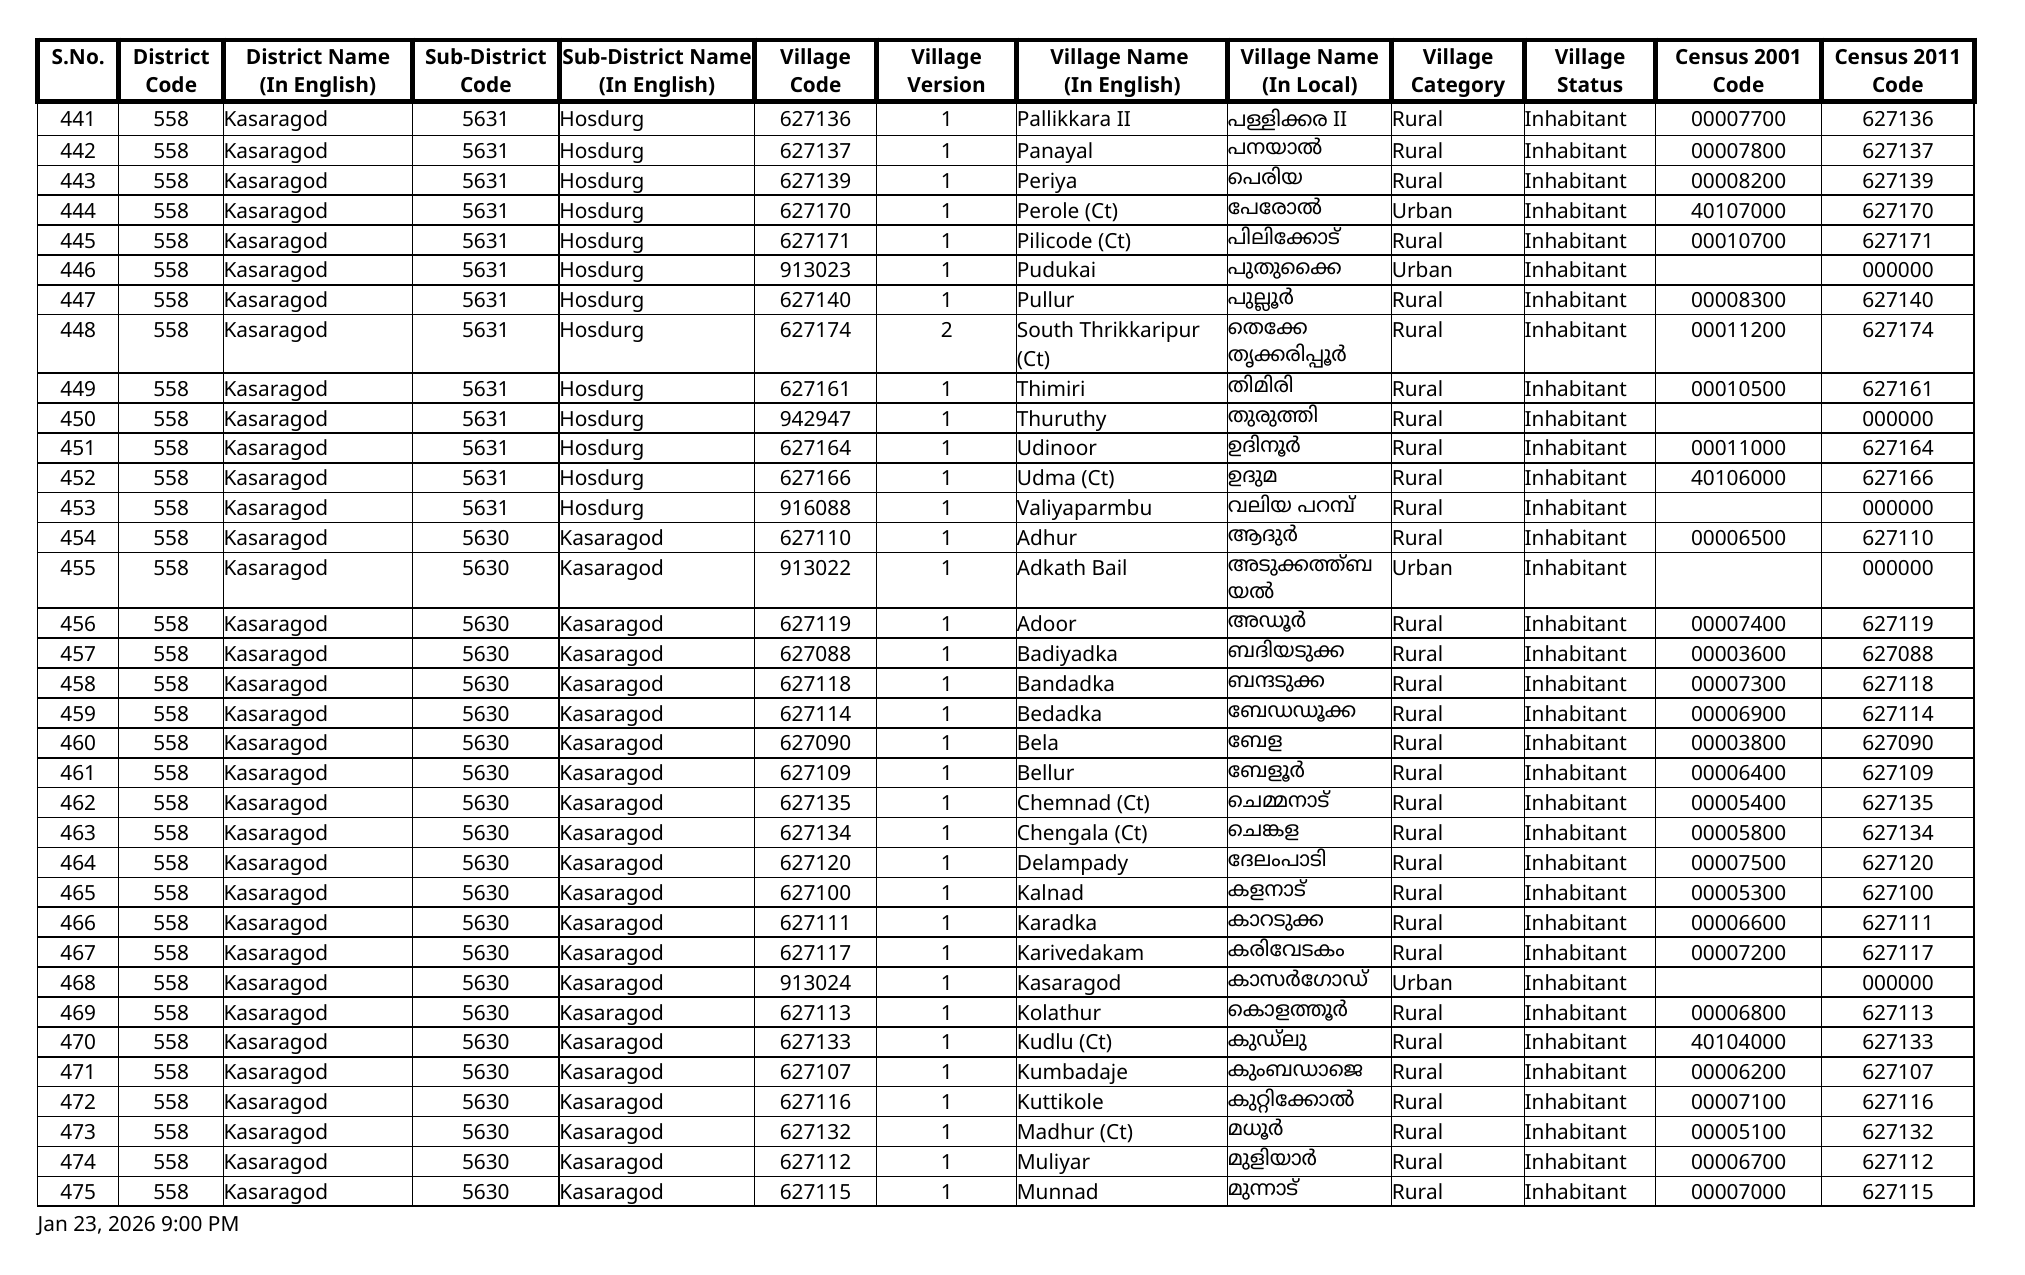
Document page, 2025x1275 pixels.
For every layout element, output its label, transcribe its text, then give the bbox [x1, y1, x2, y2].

table_cell Hosdurg [560, 136, 754, 164]
table_cell Hosdurg [560, 404, 754, 432]
table_cell 5630 [413, 938, 558, 966]
table_cell Inhabitant [1525, 256, 1655, 284]
table_cell Chemnad (Ct) [1017, 788, 1227, 817]
table_cell 627136 [1822, 104, 1973, 134]
table_cell 627113 [1822, 998, 1973, 1026]
table_cell Delampady [1017, 848, 1227, 877]
table_cell 00005400 [1656, 788, 1821, 817]
table_cell 472 [38, 1087, 118, 1116]
table_cell 00007700 [1656, 104, 1821, 134]
table_cell 456 [38, 609, 118, 637]
table_cell 627137 [1822, 136, 1973, 164]
table_cell 558 [119, 848, 223, 877]
table_cell Inhabitant [1525, 848, 1655, 877]
table_cell 00006400 [1656, 759, 1821, 787]
table_cell 627112 [1822, 1147, 1973, 1176]
table_cell പനയാൽ [1228, 136, 1391, 164]
table_cell Inhabitant [1525, 938, 1655, 966]
table_cell Inhabitant [1525, 788, 1655, 817]
table_cell കാസർഗോഡ് [1228, 968, 1391, 996]
table_cell Thimiri [1017, 374, 1227, 402]
table_cell Kasaragod [560, 639, 754, 667]
table_cell 5630 [413, 1117, 558, 1146]
table_cell മുളിയാർ [1228, 1147, 1391, 1176]
table_cell Inhabitant [1525, 1117, 1655, 1146]
table_cell Inhabitant [1525, 908, 1655, 936]
table_cell Kasaragod [224, 818, 412, 847]
table_cell 627110 [1822, 523, 1973, 552]
table_cell 1 [877, 818, 1016, 847]
table_cell 627132 [1822, 1117, 1973, 1146]
table_cell Pallikkara II [1017, 104, 1227, 134]
table_cell 627161 [755, 374, 876, 402]
table_cell 627132 [755, 1117, 876, 1146]
table_cell 627135 [1822, 788, 1973, 817]
table_cell 558 [119, 1147, 223, 1176]
table_cell 00007000 [1656, 1177, 1821, 1205]
table_cell 558 [119, 226, 223, 254]
table_header Village Code [757, 42, 874, 99]
table_cell 00008300 [1656, 286, 1821, 314]
table_cell തുരുത്തി [1228, 404, 1391, 432]
table_cell 1 [877, 196, 1016, 224]
table_cell 627134 [755, 818, 876, 847]
table_cell 558 [119, 1028, 223, 1056]
table_cell Inhabitant [1525, 553, 1655, 607]
table_cell 5630 [413, 878, 558, 906]
table_cell 00006500 [1656, 523, 1821, 552]
table_cell Kalnad [1017, 878, 1227, 906]
table_cell Rural [1392, 493, 1524, 522]
table_cell Kasaragod [560, 1147, 754, 1176]
table_cell Kasaragod [560, 669, 754, 697]
table_cell Kasaragod [560, 818, 754, 847]
table_cell Rural [1392, 788, 1524, 817]
table_cell Inhabitant [1525, 968, 1655, 996]
table_cell മധൂർ [1228, 1117, 1391, 1146]
table_cell Hosdurg [560, 286, 754, 314]
table_cell Kasaragod [224, 1028, 412, 1056]
table_cell 558 [119, 1177, 223, 1205]
table_cell Rural [1392, 1147, 1524, 1176]
table_cell 627119 [755, 609, 876, 637]
table_header Census 2011 Code [1824, 42, 1972, 99]
table_cell 627174 [755, 315, 876, 372]
table_cell Inhabitant [1525, 374, 1655, 402]
table_cell 474 [38, 1147, 118, 1176]
table_cell Urban [1392, 968, 1524, 996]
table_cell 467 [38, 938, 118, 966]
table_cell 627134 [1822, 818, 1973, 847]
table_cell 5631 [413, 315, 558, 372]
table_cell 00005300 [1656, 878, 1821, 906]
table_cell Kasaragod [224, 729, 412, 757]
table_cell 463 [38, 818, 118, 847]
table_cell പേരോൽ [1228, 196, 1391, 224]
table_cell 558 [119, 256, 223, 284]
table_cell 627170 [1822, 196, 1973, 224]
table_cell 40104000 [1656, 1028, 1821, 1056]
table_cell Kasaragod [224, 938, 412, 966]
table_cell Madhur (Ct) [1017, 1117, 1227, 1146]
table_cell Adhur [1017, 523, 1227, 552]
table_cell 5630 [413, 523, 558, 552]
table_header Village Status [1527, 42, 1653, 99]
table_cell 447 [38, 286, 118, 314]
table_header Sub-District Name (In English) [562, 42, 752, 99]
table_cell [1656, 493, 1821, 522]
table_cell 627174 [1822, 315, 1973, 372]
table_cell 1 [877, 699, 1016, 727]
table_cell 473 [38, 1117, 118, 1146]
table_cell 5630 [413, 553, 558, 607]
table_cell Thuruthy [1017, 404, 1227, 432]
table_cell 627118 [755, 669, 876, 697]
table_cell Inhabitant [1525, 1028, 1655, 1056]
table_cell 458 [38, 669, 118, 697]
table_cell 1 [877, 1177, 1016, 1205]
table_cell 558 [119, 286, 223, 314]
table_cell 00010500 [1656, 374, 1821, 402]
table_cell Rural [1392, 908, 1524, 936]
table_cell 470 [38, 1028, 118, 1056]
table_cell Kumbadaje [1017, 1058, 1227, 1086]
table_cell 00008200 [1656, 166, 1821, 194]
table_cell കുംബഡാജെ [1228, 1058, 1391, 1086]
table_cell 5631 [413, 434, 558, 462]
table_cell Inhabitant [1525, 669, 1655, 697]
table_cell Inhabitant [1525, 523, 1655, 552]
table_cell Kasaragod [560, 1058, 754, 1086]
table_cell 5631 [413, 286, 558, 314]
table_cell 558 [119, 1058, 223, 1086]
table_cell Karadka [1017, 908, 1227, 936]
table_cell 627109 [1822, 759, 1973, 787]
table_cell Kasaragod [224, 166, 412, 194]
table_cell 5631 [413, 464, 558, 492]
table_cell Rural [1392, 1117, 1524, 1146]
table_cell Kasaragod [224, 639, 412, 667]
table_cell 5630 [413, 669, 558, 697]
table_cell 558 [119, 878, 223, 906]
table_cell Rural [1392, 404, 1524, 432]
table_cell 5630 [413, 1058, 558, 1086]
table_cell 449 [38, 374, 118, 402]
table_cell 00007500 [1656, 848, 1821, 877]
table_cell Hosdurg [560, 315, 754, 372]
table_cell Kasaragod [560, 1177, 754, 1205]
table_cell 627090 [755, 729, 876, 757]
table_cell Periya [1017, 166, 1227, 194]
table_cell Valiyaparmbu [1017, 493, 1227, 522]
table_cell Bandadka [1017, 669, 1227, 697]
table_cell Kasaragod [224, 1058, 412, 1086]
table_cell Hosdurg [560, 196, 754, 224]
table_cell 1 [877, 848, 1016, 877]
table_cell Rural [1392, 729, 1524, 757]
table_cell Hosdurg [560, 166, 754, 194]
table_cell 453 [38, 493, 118, 522]
table_cell 5630 [413, 1087, 558, 1116]
table_cell Kasaragod [560, 1117, 754, 1146]
table_cell 1 [877, 1117, 1016, 1146]
table_cell 913022 [755, 553, 876, 607]
table_cell Inhabitant [1525, 1087, 1655, 1116]
table_cell Udma (Ct) [1017, 464, 1227, 492]
table_cell 558 [119, 493, 223, 522]
table_cell 442 [38, 136, 118, 164]
table_cell ബേഡഡൂക്ക [1228, 699, 1391, 727]
table_cell 627114 [1822, 699, 1973, 727]
table_cell Kuttikole [1017, 1087, 1227, 1116]
table_cell Rural [1392, 938, 1524, 966]
table_cell 558 [119, 818, 223, 847]
table_cell 00007200 [1656, 938, 1821, 966]
table_cell 627166 [755, 464, 876, 492]
table_cell 627100 [1822, 878, 1973, 906]
table_cell 5631 [413, 166, 558, 194]
table_cell 627113 [755, 998, 876, 1026]
table_cell Rural [1392, 136, 1524, 164]
table_cell 00007100 [1656, 1087, 1821, 1116]
table_cell 5631 [413, 226, 558, 254]
table_cell Kasaragod [224, 493, 412, 522]
table_cell 00006700 [1656, 1147, 1821, 1176]
table_header Census 2001 Code [1658, 42, 1819, 99]
table_cell Kasaragod [224, 226, 412, 254]
table_cell 627120 [755, 848, 876, 877]
table_cell Rural [1392, 315, 1524, 372]
table_cell 558 [119, 759, 223, 787]
table_cell 00007400 [1656, 609, 1821, 637]
table_cell Inhabitant [1525, 104, 1655, 134]
table_cell Kasaragod [560, 1028, 754, 1056]
table_cell 5631 [413, 196, 558, 224]
table_cell 00005800 [1656, 818, 1821, 847]
table_cell Kasaragod [560, 553, 754, 607]
table_cell 627100 [755, 878, 876, 906]
table_cell 627164 [755, 434, 876, 462]
table_cell Rural [1392, 166, 1524, 194]
table_cell Inhabitant [1525, 1147, 1655, 1176]
table_cell 457 [38, 639, 118, 667]
table_cell 455 [38, 553, 118, 607]
table_cell കുറ്റിക്കോൽ [1228, 1087, 1391, 1116]
table_cell 00010700 [1656, 226, 1821, 254]
table_cell 558 [119, 669, 223, 697]
table_cell Hosdurg [560, 464, 754, 492]
table_cell 1 [877, 1147, 1016, 1176]
table_cell Kasaragod [560, 699, 754, 727]
table_cell 1 [877, 788, 1016, 817]
table_cell Kasaragod [224, 1147, 412, 1176]
table_cell Rural [1392, 374, 1524, 402]
table_cell 558 [119, 908, 223, 936]
table_cell 1 [877, 1058, 1016, 1086]
table_cell ദേലംപാടി [1228, 848, 1391, 877]
table_cell 558 [119, 1087, 223, 1116]
table_cell 1 [877, 669, 1016, 697]
table_cell 558 [119, 553, 223, 607]
table_cell Adoor [1017, 609, 1227, 637]
table_cell Pudukai [1017, 256, 1227, 284]
table_cell 558 [119, 998, 223, 1026]
table_cell Kasaragod [560, 998, 754, 1026]
table_cell Panayal [1017, 136, 1227, 164]
table_header Village Name (In Local) [1230, 42, 1389, 99]
table_cell 1 [877, 434, 1016, 462]
table_cell Rural [1392, 609, 1524, 637]
table_cell Inhabitant [1525, 226, 1655, 254]
table_cell 558 [119, 639, 223, 667]
table_cell Rural [1392, 669, 1524, 697]
table_cell Inhabitant [1525, 434, 1655, 462]
table_cell Adkath Bail [1017, 553, 1227, 607]
table_cell 5630 [413, 1028, 558, 1056]
table_cell 558 [119, 968, 223, 996]
table_cell 627111 [755, 908, 876, 936]
table_cell 5630 [413, 699, 558, 727]
table_cell 459 [38, 699, 118, 727]
table_cell Kasaragod [224, 1087, 412, 1116]
table_cell 466 [38, 908, 118, 936]
table_cell Udinoor [1017, 434, 1227, 462]
table_cell Kasaragod [560, 523, 754, 552]
table_cell കൊളത്തൂർ [1228, 998, 1391, 1026]
table_cell 1 [877, 256, 1016, 284]
table_cell 627107 [755, 1058, 876, 1086]
table_cell 1 [877, 908, 1016, 936]
table_cell Kasaragod [560, 729, 754, 757]
table_cell 627133 [755, 1028, 876, 1056]
table_cell 00011000 [1656, 434, 1821, 462]
table_cell 627088 [755, 639, 876, 667]
table_cell Inhabitant [1525, 196, 1655, 224]
table_cell 000000 [1822, 493, 1973, 522]
table_cell 1 [877, 286, 1016, 314]
table_cell 627117 [1822, 938, 1973, 966]
table_cell 460 [38, 729, 118, 757]
table_cell Kasaragod [1017, 968, 1227, 996]
table_cell 627115 [755, 1177, 876, 1205]
table_cell Urban [1392, 553, 1524, 607]
table_cell Kasaragod [560, 878, 754, 906]
table_cell 00006900 [1656, 699, 1821, 727]
table_cell Inhabitant [1525, 609, 1655, 637]
table_cell 558 [119, 196, 223, 224]
table_cell 558 [119, 404, 223, 432]
table_cell South Thrikkaripur (Ct) [1017, 315, 1227, 372]
table_cell 00005100 [1656, 1117, 1821, 1146]
table_cell Kasaragod [224, 464, 412, 492]
table_cell Rural [1392, 699, 1524, 727]
table_cell ചെമ്മനാട് [1228, 788, 1391, 817]
table_cell Hosdurg [560, 434, 754, 462]
table_cell Rural [1392, 878, 1524, 906]
table_cell 558 [119, 434, 223, 462]
table_cell 558 [119, 938, 223, 966]
table_cell 558 [119, 729, 223, 757]
table_cell Rural [1392, 1028, 1524, 1056]
table_cell 40106000 [1656, 464, 1821, 492]
table_cell 000000 [1822, 404, 1973, 432]
table_cell Rural [1392, 226, 1524, 254]
table_cell 627117 [755, 938, 876, 966]
table_cell Kasaragod [224, 553, 412, 607]
table_cell 462 [38, 788, 118, 817]
table_cell 00003600 [1656, 639, 1821, 667]
table_cell 558 [119, 788, 223, 817]
table_cell Rural [1392, 104, 1524, 134]
table_cell 627136 [755, 104, 876, 134]
table_cell Rural [1392, 818, 1524, 847]
table_cell 5630 [413, 1147, 558, 1176]
table_cell Kasaragod [224, 1117, 412, 1146]
table_cell മുന്നാട് [1228, 1177, 1391, 1205]
table_cell Hosdurg [560, 493, 754, 522]
table_cell 1 [877, 968, 1016, 996]
table_cell 5631 [413, 136, 558, 164]
table_cell Urban [1392, 256, 1524, 284]
table_cell Inhabitant [1525, 404, 1655, 432]
table_cell Inhabitant [1525, 729, 1655, 757]
table_cell Inhabitant [1525, 1058, 1655, 1086]
table_cell 452 [38, 464, 118, 492]
table_cell Rural [1392, 639, 1524, 667]
table_cell കരിവേടകം [1228, 938, 1391, 966]
table_cell 1 [877, 523, 1016, 552]
table_cell 000000 [1822, 553, 1973, 607]
table_cell Kasaragod [224, 434, 412, 462]
table_cell 5631 [413, 374, 558, 402]
table_cell 1 [877, 878, 1016, 906]
table_cell 441 [38, 104, 118, 134]
table_cell 558 [119, 104, 223, 134]
table_cell 627109 [755, 759, 876, 787]
table_cell Inhabitant [1525, 464, 1655, 492]
table_cell 627110 [755, 523, 876, 552]
table_cell കാറടുക്ക [1228, 908, 1391, 936]
table_cell 465 [38, 878, 118, 906]
table_cell 475 [38, 1177, 118, 1205]
table_cell 627088 [1822, 639, 1973, 667]
table_cell Inhabitant [1525, 818, 1655, 847]
table_cell 5631 [413, 404, 558, 432]
table_cell 1 [877, 136, 1016, 164]
table_cell 627171 [1822, 226, 1973, 254]
table_cell 1 [877, 998, 1016, 1026]
table_cell Pullur [1017, 286, 1227, 314]
table_cell 5630 [413, 908, 558, 936]
table_cell 627114 [755, 699, 876, 727]
table_cell 627112 [755, 1147, 876, 1176]
table_cell Inhabitant [1525, 493, 1655, 522]
table_cell Hosdurg [560, 226, 754, 254]
table_cell Rural [1392, 848, 1524, 877]
table_cell പെരിയ [1228, 166, 1391, 194]
table_cell 1 [877, 166, 1016, 194]
table_cell 558 [119, 464, 223, 492]
table_cell 1 [877, 553, 1016, 607]
table_cell Inhabitant [1525, 136, 1655, 164]
table_cell Kasaragod [560, 1087, 754, 1116]
table_cell 00003800 [1656, 729, 1821, 757]
table_cell പുല്ലൂർ [1228, 286, 1391, 314]
table_cell 451 [38, 434, 118, 462]
table_cell [1656, 404, 1821, 432]
table_cell 2 [877, 315, 1016, 372]
table_cell 446 [38, 256, 118, 284]
table_cell 627116 [755, 1087, 876, 1116]
table_cell 00007800 [1656, 136, 1821, 164]
table_cell Badiyadka [1017, 639, 1227, 667]
table_cell Kasaragod [224, 286, 412, 314]
table_cell Kasaragod [560, 788, 754, 817]
table_cell Kasaragod [560, 848, 754, 877]
table_cell Kudlu (Ct) [1017, 1028, 1227, 1056]
table_cell 558 [119, 699, 223, 727]
table_cell 627139 [1822, 166, 1973, 194]
table_cell 627166 [1822, 464, 1973, 492]
table_cell 000000 [1822, 256, 1973, 284]
table_cell [1656, 968, 1821, 996]
table_cell Kasaragod [224, 998, 412, 1026]
table_cell Kasaragod [224, 669, 412, 697]
table_cell Kasaragod [224, 878, 412, 906]
table_cell 558 [119, 315, 223, 372]
table_header S.No. [40, 42, 116, 99]
table_cell 00011200 [1656, 315, 1821, 372]
table_cell ചെങ്കള [1228, 818, 1391, 847]
table_cell Rural [1392, 998, 1524, 1026]
table_cell 558 [119, 136, 223, 164]
table_cell പള്ളിക്കര II [1228, 104, 1391, 134]
table_cell Inhabitant [1525, 315, 1655, 372]
table_cell Inhabitant [1525, 1177, 1655, 1205]
table_cell 1 [877, 759, 1016, 787]
table_cell തെക്കേ തൃക്കരിപ്പൂർ [1228, 315, 1391, 372]
table_cell 5630 [413, 998, 558, 1026]
table_cell [1656, 553, 1821, 607]
table_cell Kasaragod [224, 788, 412, 817]
table_cell 1 [877, 374, 1016, 402]
table_cell 1 [877, 493, 1016, 522]
table_cell 5630 [413, 848, 558, 877]
table_cell Rural [1392, 286, 1524, 314]
table_cell Chengala (Ct) [1017, 818, 1227, 847]
table_cell Inhabitant [1525, 166, 1655, 194]
table_cell 627135 [755, 788, 876, 817]
table_header District Name (In English) [226, 42, 410, 99]
table_cell 1 [877, 639, 1016, 667]
table_cell 461 [38, 759, 118, 787]
table_cell Kasaragod [224, 136, 412, 164]
table_cell 913024 [755, 968, 876, 996]
table_cell 445 [38, 226, 118, 254]
table_cell Rural [1392, 434, 1524, 462]
table_cell അടുക്കത്ത്ബയൽ [1228, 553, 1391, 607]
table_cell കുഡ്‍ലു [1228, 1028, 1391, 1056]
table_cell 00006200 [1656, 1058, 1821, 1086]
table_cell 627137 [755, 136, 876, 164]
table_cell 627171 [755, 226, 876, 254]
table_cell Hosdurg [560, 256, 754, 284]
table_cell 5630 [413, 968, 558, 996]
table_cell Kasaragod [560, 938, 754, 966]
table_cell അഡൂർ [1228, 609, 1391, 637]
table_cell Kasaragod [560, 968, 754, 996]
table_cell Munnad [1017, 1177, 1227, 1205]
table_cell Bedadka [1017, 699, 1227, 727]
table_cell Kasaragod [224, 523, 412, 552]
table_cell ബേള [1228, 729, 1391, 757]
table_cell 627139 [755, 166, 876, 194]
table_cell Bela [1017, 729, 1227, 757]
table_cell 5630 [413, 818, 558, 847]
table_cell 627118 [1822, 669, 1973, 697]
table_cell 627119 [1822, 609, 1973, 637]
table_cell 454 [38, 523, 118, 552]
table_cell വലിയ പറമ്പ് [1228, 493, 1391, 522]
table_cell Kasaragod [224, 699, 412, 727]
table_cell ഉദിനൂർ [1228, 434, 1391, 462]
table_cell 443 [38, 166, 118, 194]
table_cell 1 [877, 938, 1016, 966]
table_cell Perole (Ct) [1017, 196, 1227, 224]
table_cell 627161 [1822, 374, 1973, 402]
table_cell 942947 [755, 404, 876, 432]
table_cell Kasaragod [224, 1177, 412, 1205]
table_cell Rural [1392, 1177, 1524, 1205]
table_cell Kasaragod [224, 404, 412, 432]
table_cell 558 [119, 609, 223, 637]
table_cell 627133 [1822, 1028, 1973, 1056]
table_cell 558 [119, 166, 223, 194]
table_cell Kasaragod [560, 759, 754, 787]
table_cell 1 [877, 609, 1016, 637]
table_cell 5631 [413, 493, 558, 522]
table_cell 468 [38, 968, 118, 996]
table_cell Rural [1392, 1058, 1524, 1086]
table_cell 1 [877, 729, 1016, 757]
table_cell Inhabitant [1525, 699, 1655, 727]
table_cell 627116 [1822, 1087, 1973, 1116]
table_cell 469 [38, 998, 118, 1026]
table_cell ബന്ദടുക്ക [1228, 669, 1391, 697]
table_cell 627120 [1822, 848, 1973, 877]
table_cell Rural [1392, 464, 1524, 492]
table_cell 558 [119, 1117, 223, 1146]
table_cell Kasaragod [224, 104, 412, 134]
table_cell 450 [38, 404, 118, 432]
table_cell 627111 [1822, 908, 1973, 936]
table_cell Inhabitant [1525, 998, 1655, 1026]
table_cell 627140 [1822, 286, 1973, 314]
table_cell 627107 [1822, 1058, 1973, 1086]
table_cell 1 [877, 404, 1016, 432]
table_cell 5630 [413, 729, 558, 757]
table_header Village Name (In English) [1019, 42, 1225, 99]
table_cell 1 [877, 464, 1016, 492]
table_cell 1 [877, 104, 1016, 134]
table_cell 5630 [413, 609, 558, 637]
table_cell Inhabitant [1525, 286, 1655, 314]
table_cell 40107000 [1656, 196, 1821, 224]
table_cell 627140 [755, 286, 876, 314]
table_header Sub-District Code [415, 42, 557, 99]
table_cell 5630 [413, 788, 558, 817]
table_cell 558 [119, 523, 223, 552]
table_cell 448 [38, 315, 118, 372]
table_cell 627164 [1822, 434, 1973, 462]
table_cell [1656, 256, 1821, 284]
table_cell 5631 [413, 256, 558, 284]
table_cell 5630 [413, 759, 558, 787]
table_cell Rural [1392, 759, 1524, 787]
table_cell Kasaragod [224, 908, 412, 936]
table_cell Hosdurg [560, 374, 754, 402]
table_cell Bellur [1017, 759, 1227, 787]
table_header Village Category [1394, 42, 1522, 99]
table_cell Inhabitant [1525, 878, 1655, 906]
table_cell 464 [38, 848, 118, 877]
table_cell 5630 [413, 1177, 558, 1205]
table_cell Kasaragod [224, 196, 412, 224]
table_cell ഉദുമ [1228, 464, 1391, 492]
table_cell കളനാട് [1228, 878, 1391, 906]
table_cell Kolathur [1017, 998, 1227, 1026]
table_cell 471 [38, 1058, 118, 1086]
table_cell 5630 [413, 639, 558, 667]
table_cell Kasaragod [224, 609, 412, 637]
table_cell 916088 [755, 493, 876, 522]
table_cell ബേളൂർ [1228, 759, 1391, 787]
table_cell Inhabitant [1525, 639, 1655, 667]
table_cell Kasaragod [560, 908, 754, 936]
table_cell പുതുക്കൈ [1228, 256, 1391, 284]
table_cell 5631 [413, 104, 558, 134]
table_cell Rural [1392, 1087, 1524, 1116]
table_cell 1 [877, 226, 1016, 254]
table_cell Muliyar [1017, 1147, 1227, 1176]
table_cell 627170 [755, 196, 876, 224]
table_cell Karivedakam [1017, 938, 1227, 966]
table_cell 627090 [1822, 729, 1973, 757]
table_header Village Version [879, 42, 1014, 99]
table_cell ബദിയടുക്ക [1228, 639, 1391, 667]
table_cell ആദുർ [1228, 523, 1391, 552]
table_cell 1 [877, 1028, 1016, 1056]
table_cell Inhabitant [1525, 759, 1655, 787]
table_cell 444 [38, 196, 118, 224]
table_cell Kasaragod [224, 315, 412, 372]
table_cell Kasaragod [224, 968, 412, 996]
table_cell Kasaragod [224, 759, 412, 787]
table_cell പിലിക്കോട് [1228, 226, 1391, 254]
table_cell Kasaragod [224, 848, 412, 877]
table_cell 1 [877, 1087, 1016, 1116]
table_cell Urban [1392, 196, 1524, 224]
table_cell 00006800 [1656, 998, 1821, 1026]
table_cell Hosdurg [560, 104, 754, 134]
table_cell തിമിരി [1228, 374, 1391, 402]
table_cell 913023 [755, 256, 876, 284]
table_cell 000000 [1822, 968, 1973, 996]
table_cell Kasaragod [560, 609, 754, 637]
table_cell 558 [119, 374, 223, 402]
table_cell Rural [1392, 523, 1524, 552]
table_cell 627115 [1822, 1177, 1973, 1205]
table_cell Kasaragod [224, 256, 412, 284]
table_cell Kasaragod [224, 374, 412, 402]
table_header District Code [121, 42, 221, 99]
table_cell 00006600 [1656, 908, 1821, 936]
table_cell 00007300 [1656, 669, 1821, 697]
table_cell Pilicode (Ct) [1017, 226, 1227, 254]
